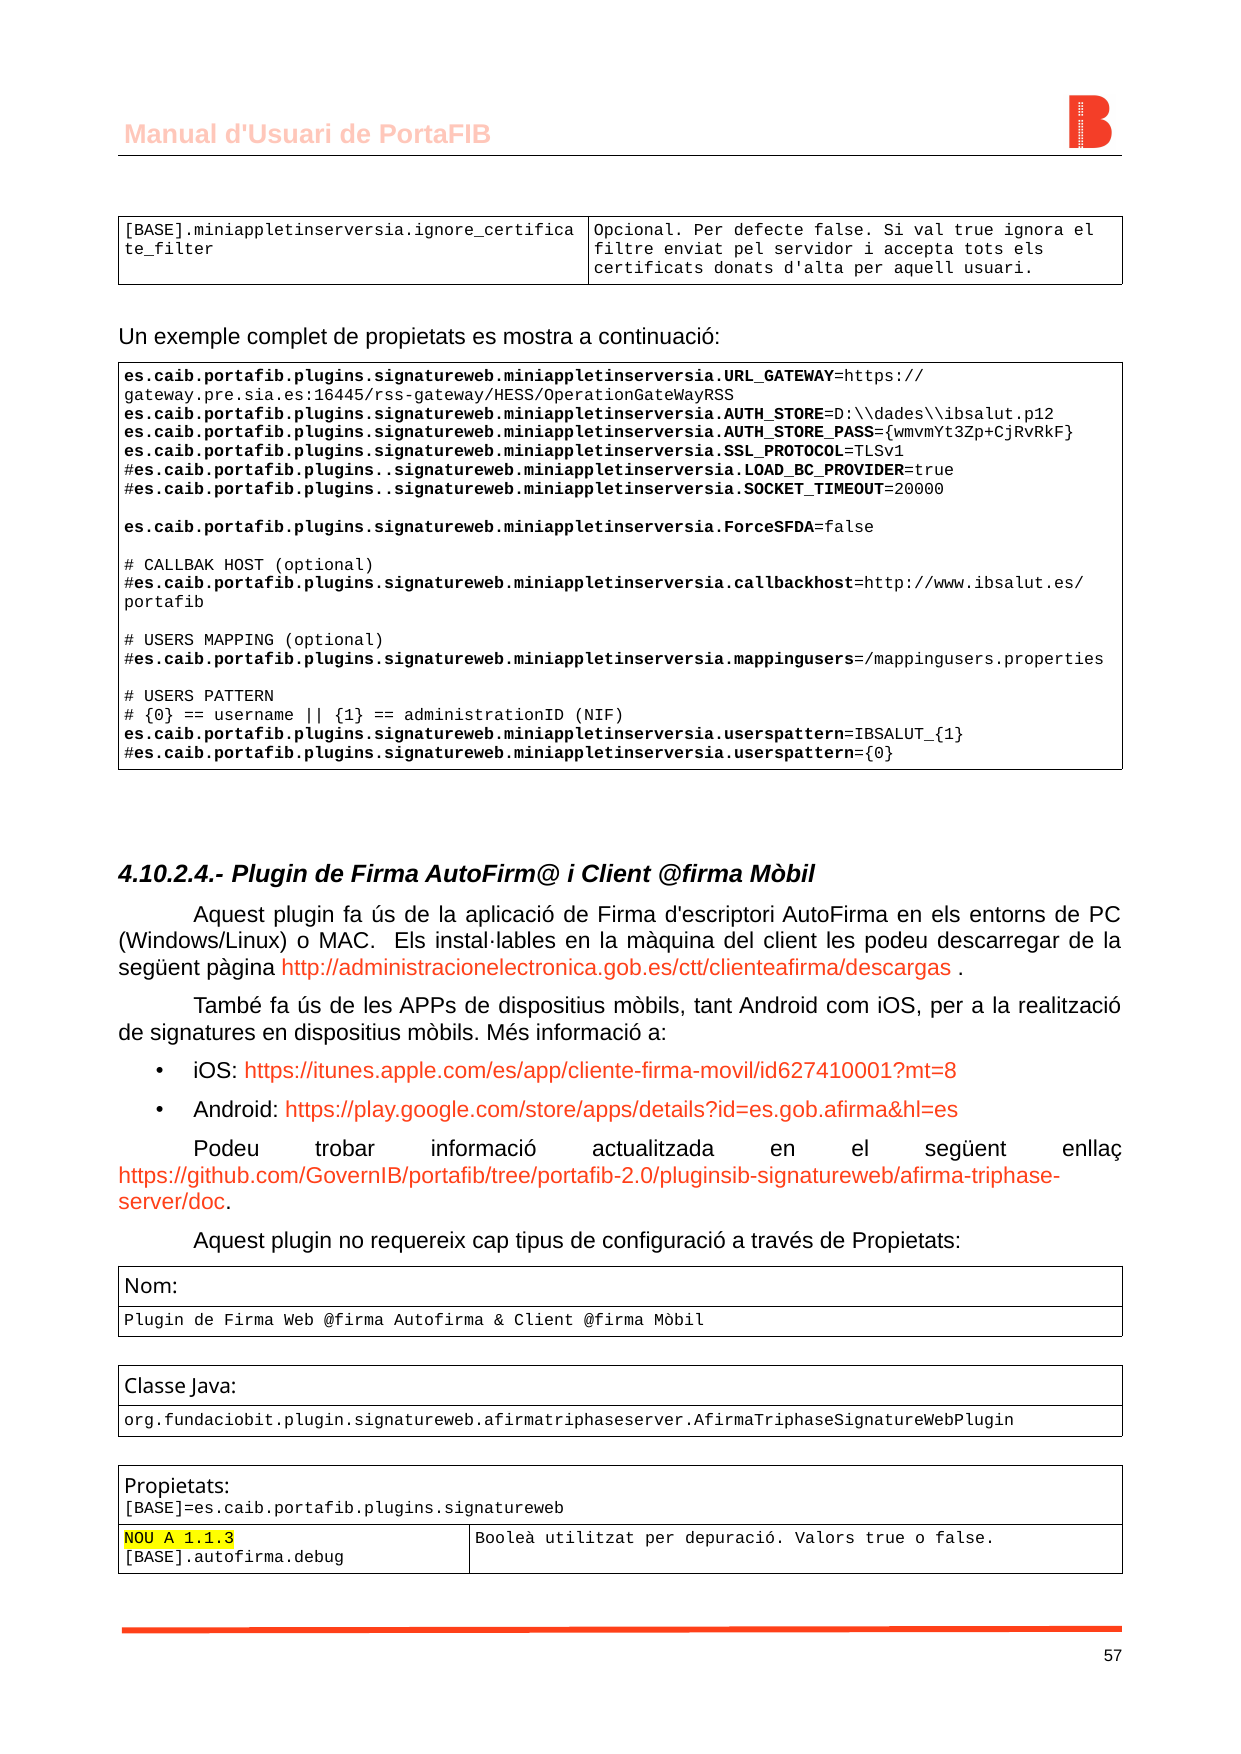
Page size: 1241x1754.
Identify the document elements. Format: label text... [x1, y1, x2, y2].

table_header es.caib.portafib.plugins.signatureweb.miniappletinserversia.URL_GATEWAY=https://gateway.pre.sia.es:16445/rss-gateway/HESS/OperationGateWayRSS es.caib.portafib.plugins.signatureweb.miniappletinserversia.AUTH_STORE=D:\\dades\\ibsalut.p12 es.caib.portafib.plugins.signatureweb.miniappletinserversia.AUTH_STORE_PASS={wmvmYt3Zp+CjRvRkF} es.caib.portafib.plugins.signatureweb.miniappletinserversia.SSL_PROTOCOL=TLSv1 #es.caib.portafib.plugins..signatureweb.miniappletinserversia.LOAD_BC_PROVIDER=true #es.caib.portafib.plugins..signatureweb.miniappletinserversia.SOCKET_TIMEOUT=20000 es.caib.portafib.plugins.signatureweb.miniappletinserversia.ForceSFDA=false # CALLBAK HOST (optional) #es.caib.portafib.plugins.signatureweb.miniappletinserversia.callbackhost=http://www.ibsalut.es/portafib # USERS MAPPING (optional) #es.caib.portafib.plugins.signatureweb.miniappletinserversia.mappingusers=/mappingusers.properties # USERS PATTERN # {0} == username || {1} == administrationID (NIF) es.caib.portafib.plugins.signatureweb.miniappletinserversia.userspattern=IBSALUT_{1} #es.caib.portafib.plugins.signatureweb.miniappletinserversia.userspattern={0} [119, 363, 1122, 769]
text També fa ús de les APPs de dispositius mòbils, tant Android com iOS, per a la realització de signatures en dispositius mòbils. Més informació a: [118, 992, 1122, 1045]
table_cell org.fundaciobit.plugin.signatureweb.afirmatriphaseserver.AfirmaTriphaseSignatureWebPlugin [119, 1406, 1122, 1436]
table_cell NOU A 1.1.3 [BASE].autofirma.debug [119, 1525, 469, 1573]
list Android: https://play.google.com/store/apps/details?id=es.gob.afirma&hl=es [156, 1096, 1122, 1123]
table_header Propietats: [BASE]=es.caib.portafib.plugins.signatureweb [119, 1466, 1122, 1524]
table_header Nom: [119, 1267, 1122, 1306]
table_cell Plugin de Firma Web @firma Autofirma & Client @firma Mòbil [119, 1307, 1122, 1336]
table_header Classe Java: [119, 1366, 1122, 1405]
text Aquest plugin fa ús de la aplicació de Firma d'escriptori AutoFirma en els entorns de PC (Windows/Linux) o MAC. Els instal·lables en la màquina del client les podeu descarregar de la següent pàgina http://administracionelectronica.gob.es/ctt/clienteafirma/descargas . [118, 901, 1122, 980]
table_cell [BASE].miniappletinserversia.ignore_certificate_filter [119, 217, 588, 284]
subtitle Plugin de Firma AutoFirm@ i Client @firma Mòbil [118, 859, 1122, 888]
text Aquest plugin no requereix cap tipus de configuració a través de Propietats: [118, 1227, 1122, 1253]
picture [1063, 94, 1117, 150]
table_cell Booleà utilitzat per depuració. Valors true o false. [470, 1525, 1122, 1573]
text Podeu trobar informació actualitzada en el següent enllaç https://github.com/GovernIB/portafib/tree/portafib-2.0/pluginsib-signatureweb/afirma-triphase-server/doc. [118, 1135, 1122, 1214]
text Un exemple complet de propietats es mostra a continuació: [118, 323, 1122, 349]
list iOS: https://itunes.apple.com/es/app/cliente-firma-movil/id627410001?mt=8 [156, 1057, 1122, 1084]
table_cell Opcional. Per defecte false. Si val true ignora el filtre enviat pel servidor i accepta tots els certificats donats d'alta per aquell usuari. [589, 217, 1122, 284]
